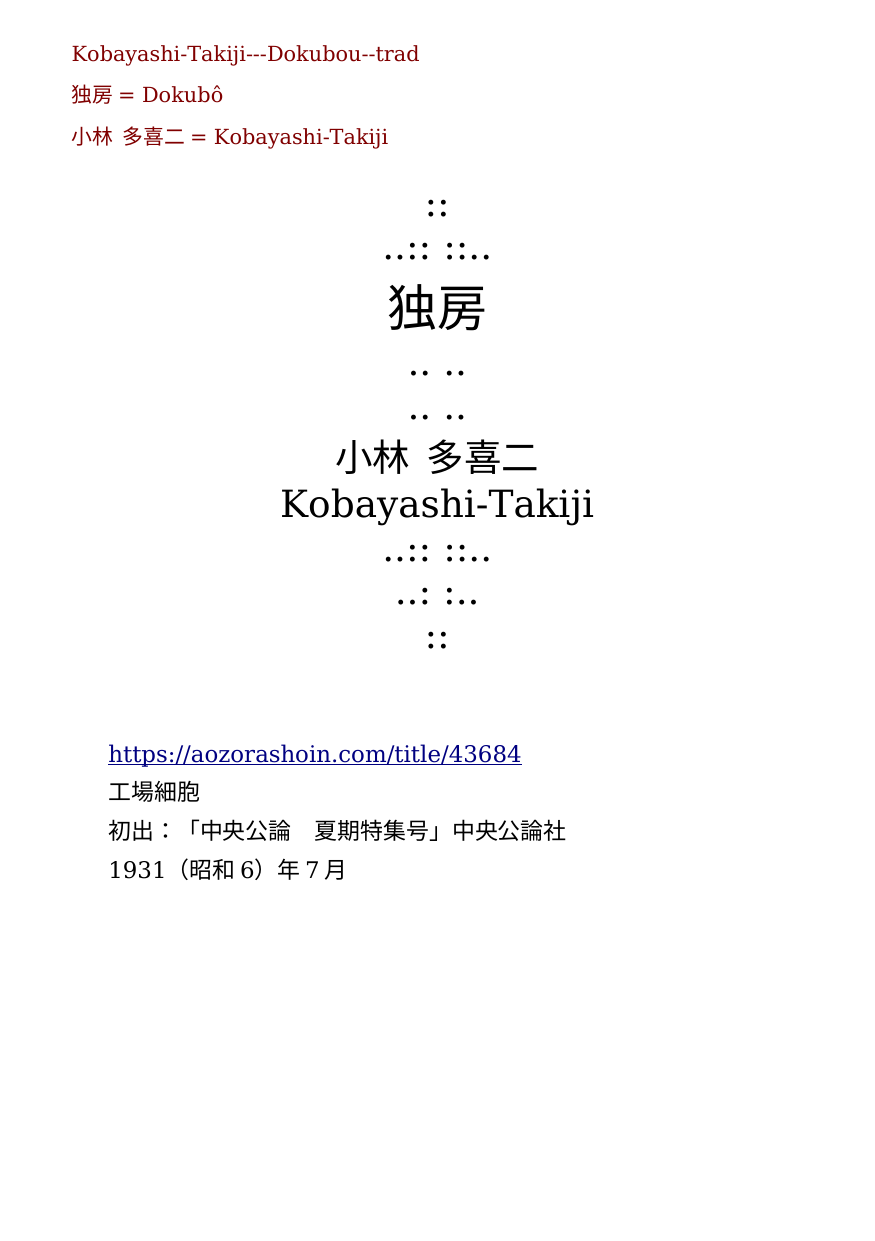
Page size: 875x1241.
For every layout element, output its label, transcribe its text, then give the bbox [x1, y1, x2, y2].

subtitle :: ..:: ::.. 独房 .. .. .. .. 小林 多喜二 Kobayashi-Takiji ..:: ::.. ..: :.. :: [36, 181, 838, 657]
text Kobayashi-Takiji---Dokubou--trad [71, 42, 803, 66]
text 独房 = Dokubô [71, 78, 803, 108]
text 小林 多喜二 = Kobayashi-Takiji [71, 120, 803, 150]
text https://aozorashoin.com/title/43684 [72, 741, 802, 767]
text 工場細胞 [72, 773, 802, 807]
text 1931（昭和6）年7月 [72, 852, 802, 885]
text 初出：「中央公論 夏期特集号」中央公論社 [72, 813, 802, 846]
